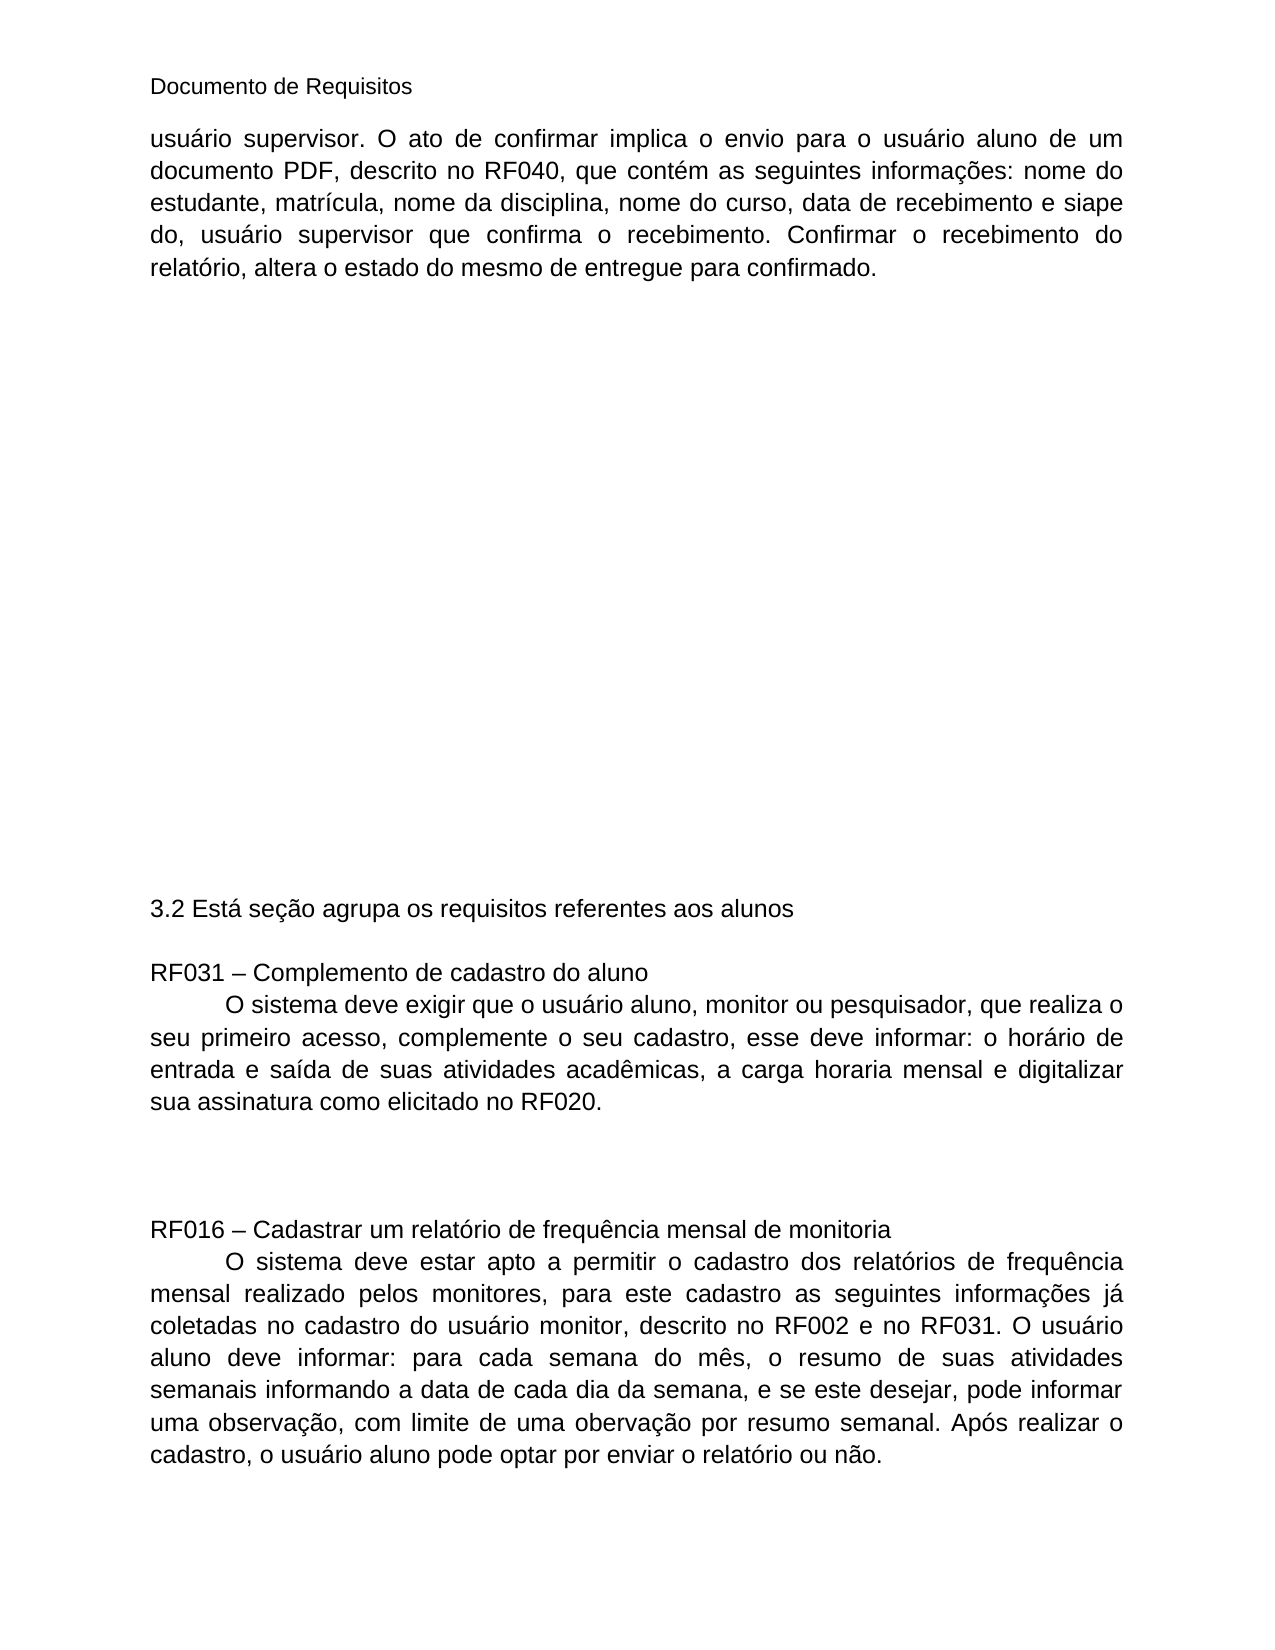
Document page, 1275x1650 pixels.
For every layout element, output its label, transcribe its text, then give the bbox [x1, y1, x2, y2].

text RF016 – Cadastrar um relatório de frequência mensal de monitoria [150, 1216, 1125, 1244]
text RF031 – Complemento de cadastro do aluno [150, 959, 1125, 987]
text 3.2 Está seção agrupa os requisitos referentes aos alunos [150, 895, 1125, 923]
text O sistema deve exigir que o usuário aluno, monitor ou pesquisador, que realiza o seu primeiro acesso, complemente o seu cadastro, esse deve informar: o horário de entrada e saída de suas atividades acadêmicas, a carga horaria mensal e digitalizar sua assinatura como elicitado no RF020. [150, 991, 1125, 1115]
text O sistema deve estar apto a permitir o cadastro dos relatórios de frequência mensal realizado pelos monitores, para este cadastro as seguintes informações já coletadas no cadastro do usuário monitor, descrito no RF002 e no RF031. O usuário aluno deve informar: para cada semana do mês, o resumo de suas atividades semanais informando a data de cada dia da semana, e se este desejar, pode informar uma observação, com limite de uma obervação por resumo semanal. Após realizar o cadastro, o usuário aluno pode optar por enviar o relatório ou não. [150, 1248, 1125, 1468]
text usuário supervisor. O ato de confirmar implica o envio para o usuário aluno de um documento PDF, descrito no RF040, que contém as seguintes informações: nome do estudante, matrícula, nome da disciplina, nome do curso, data de recebimento e siape do, usuário supervisor que confirma o recebimento. Confirmar o recebimento do relatório, altera o estado do mesmo de entregue para confirmado. [150, 125, 1125, 281]
